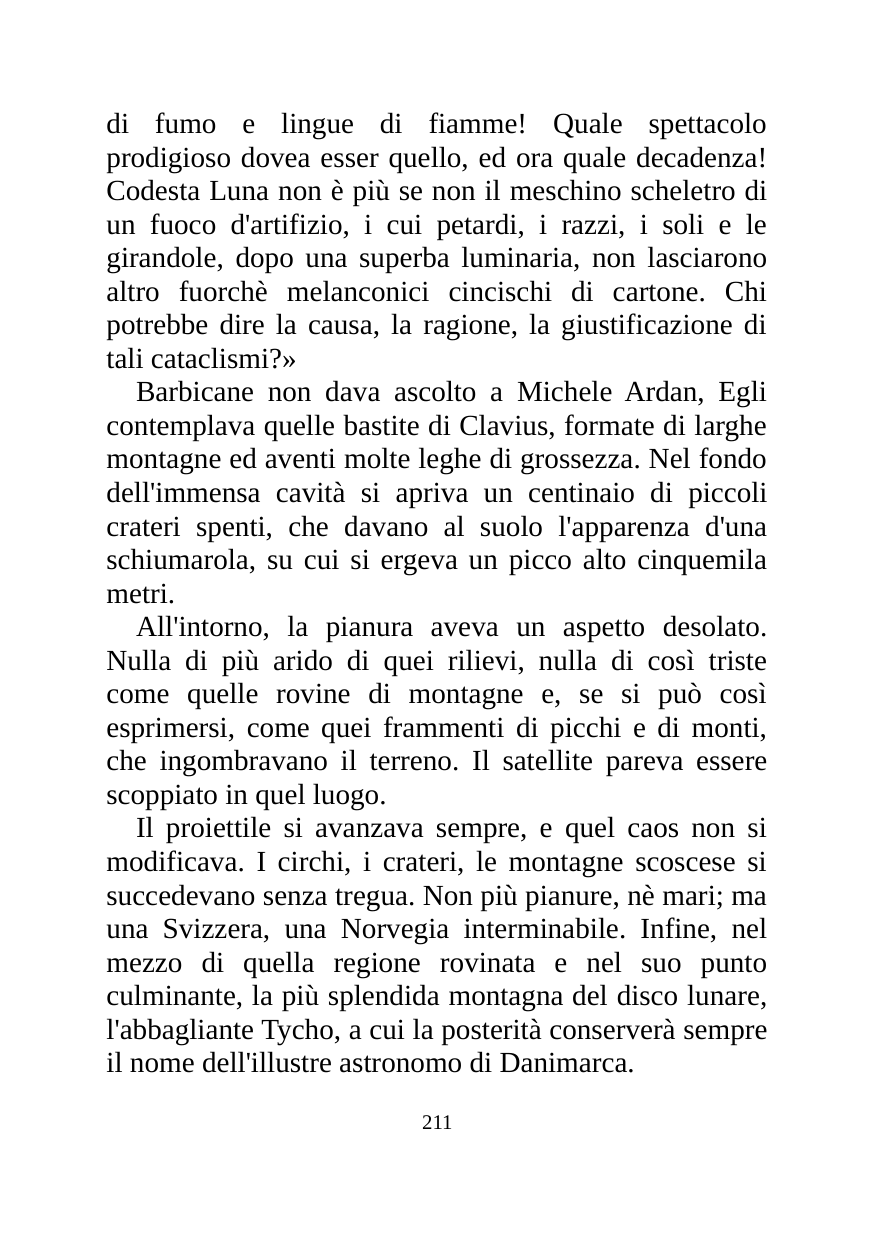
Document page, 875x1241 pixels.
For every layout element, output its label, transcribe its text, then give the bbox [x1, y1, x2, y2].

text di fumo e lingue di fiamme! Quale spettacolo prodigioso dovea esser quello, ed ora quale decadenza! Codesta Luna non è più se non il meschino scheletro di un fuoco d'artifizio, i cui petardi, i razzi, i soli e le girandole, dopo una superba luminaria, non lasciarono altro fuorchè melanconici cincischi di cartone. Chi potrebbe dire la causa, la ragione, la giustificazione di tali cataclismi?» [106, 106, 768, 374]
text All'intorno, la pianura aveva un aspetto desolato. Nulla di più arido di quei rilievi, nulla di così triste come quelle rovine di montagne e, se si può così esprimersi, come quei frammenti di picchi e di monti, che ingombravano il terreno. Il satellite pareva essere scoppiato in quel luogo. [106, 609, 768, 811]
text Il proiettile si avanzava sempre, e quel caos non si modificava. I circhi, i crateri, le montagne scoscese si succedevano senza tregua. Non più pianure, nè mari; ma una Svizzera, una Norvegia interminabile. Infine, nel mezzo di quella regione rovinata e nel suo punto culminante, la più splendida montagna del disco lunare, l'abbagliante Tycho, a cui la posterità conserverà sempre il nome dell'illustre astronomo di Danimarca. [106, 811, 768, 1079]
text Barbicane non dava ascolto a Michele Ardan, Egli contemplava quelle bastite di Clavius, formate di larghe montagne ed aventi molte leghe di grossezza. Nel fondo dell'immensa cavità si apriva un centinaio di piccoli crateri spenti, che davano al suolo l'apparenza d'una schiumarola, su cui si ergeva un picco alto cinquemila metri. [106, 374, 768, 609]
